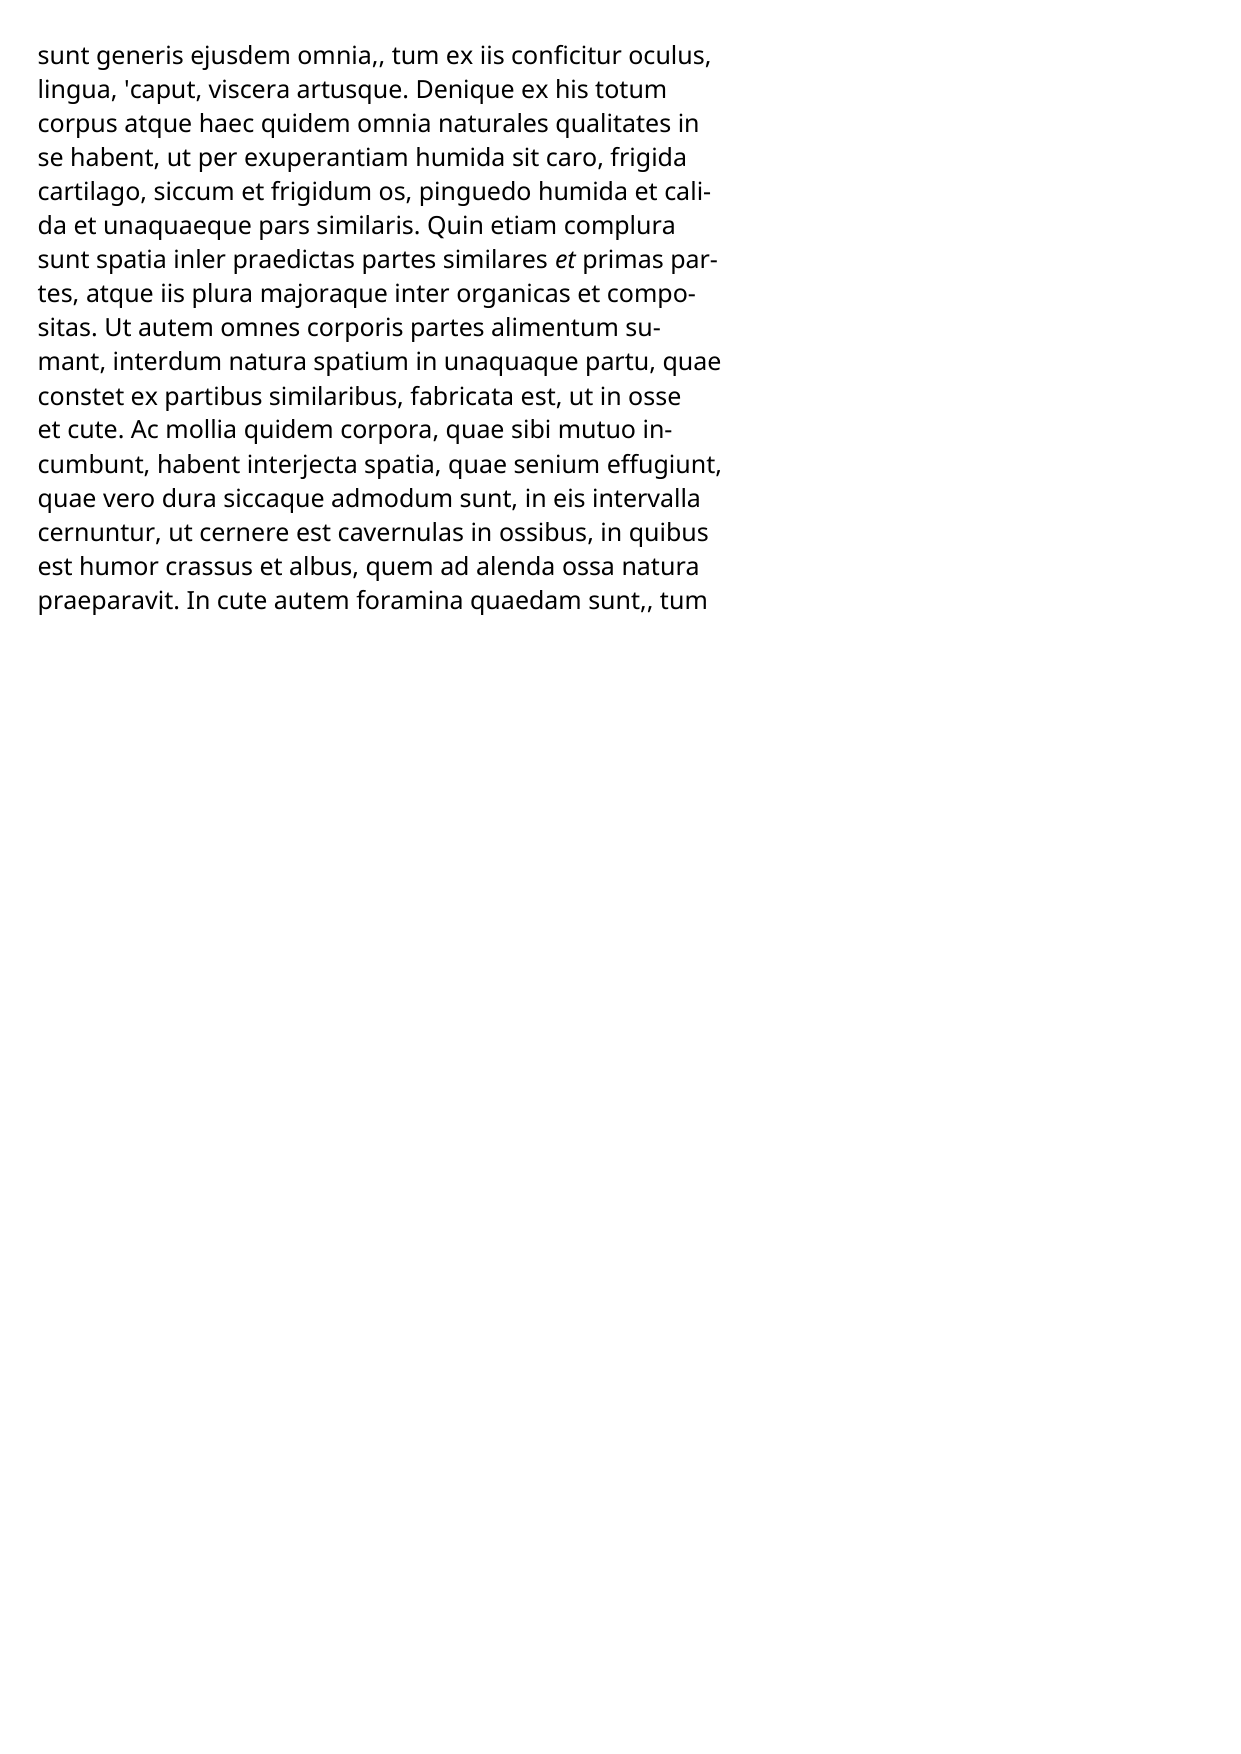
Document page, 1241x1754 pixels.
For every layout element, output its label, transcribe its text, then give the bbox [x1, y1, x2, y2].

text sunt generis ejusdem omnia,, tum ex iis conficitur oculus, lingua, 'caput, viscera artusque. Denique ex his totum corpus atque haec quidem omnia naturales qualitates in se habent, ut per exuperantiam humida sit caro, frigida cartilago, siccum et frigidum os, pinguedo humida et cali- da et unaquaeque pars similaris. Quin etiam complura sunt spatia inler praedictas partes similares et primas par- tes, atque iis plura majoraque inter organicas et compo- sitas. Ut autem omnes corporis partes alimentum su- mant, interdum natura spatium in unaquaque partu, quae constet ex partibus similaribus, fabricata est, ut in osse et cute. Ac mollia quidem corpora, quae sibi mutuo in- cumbunt, habent interjecta spatia, quae senium effugiunt, quae vero dura siccaque admodum sunt, in eis intervalla cernuntur, ut cernere est cavernulas in ossibus, in quibus est humor crassus et albus, quem ad alenda ossa natura praeparavit. In cute autem foramina quaedam sunt,, tum [37, 37, 1203, 617]
